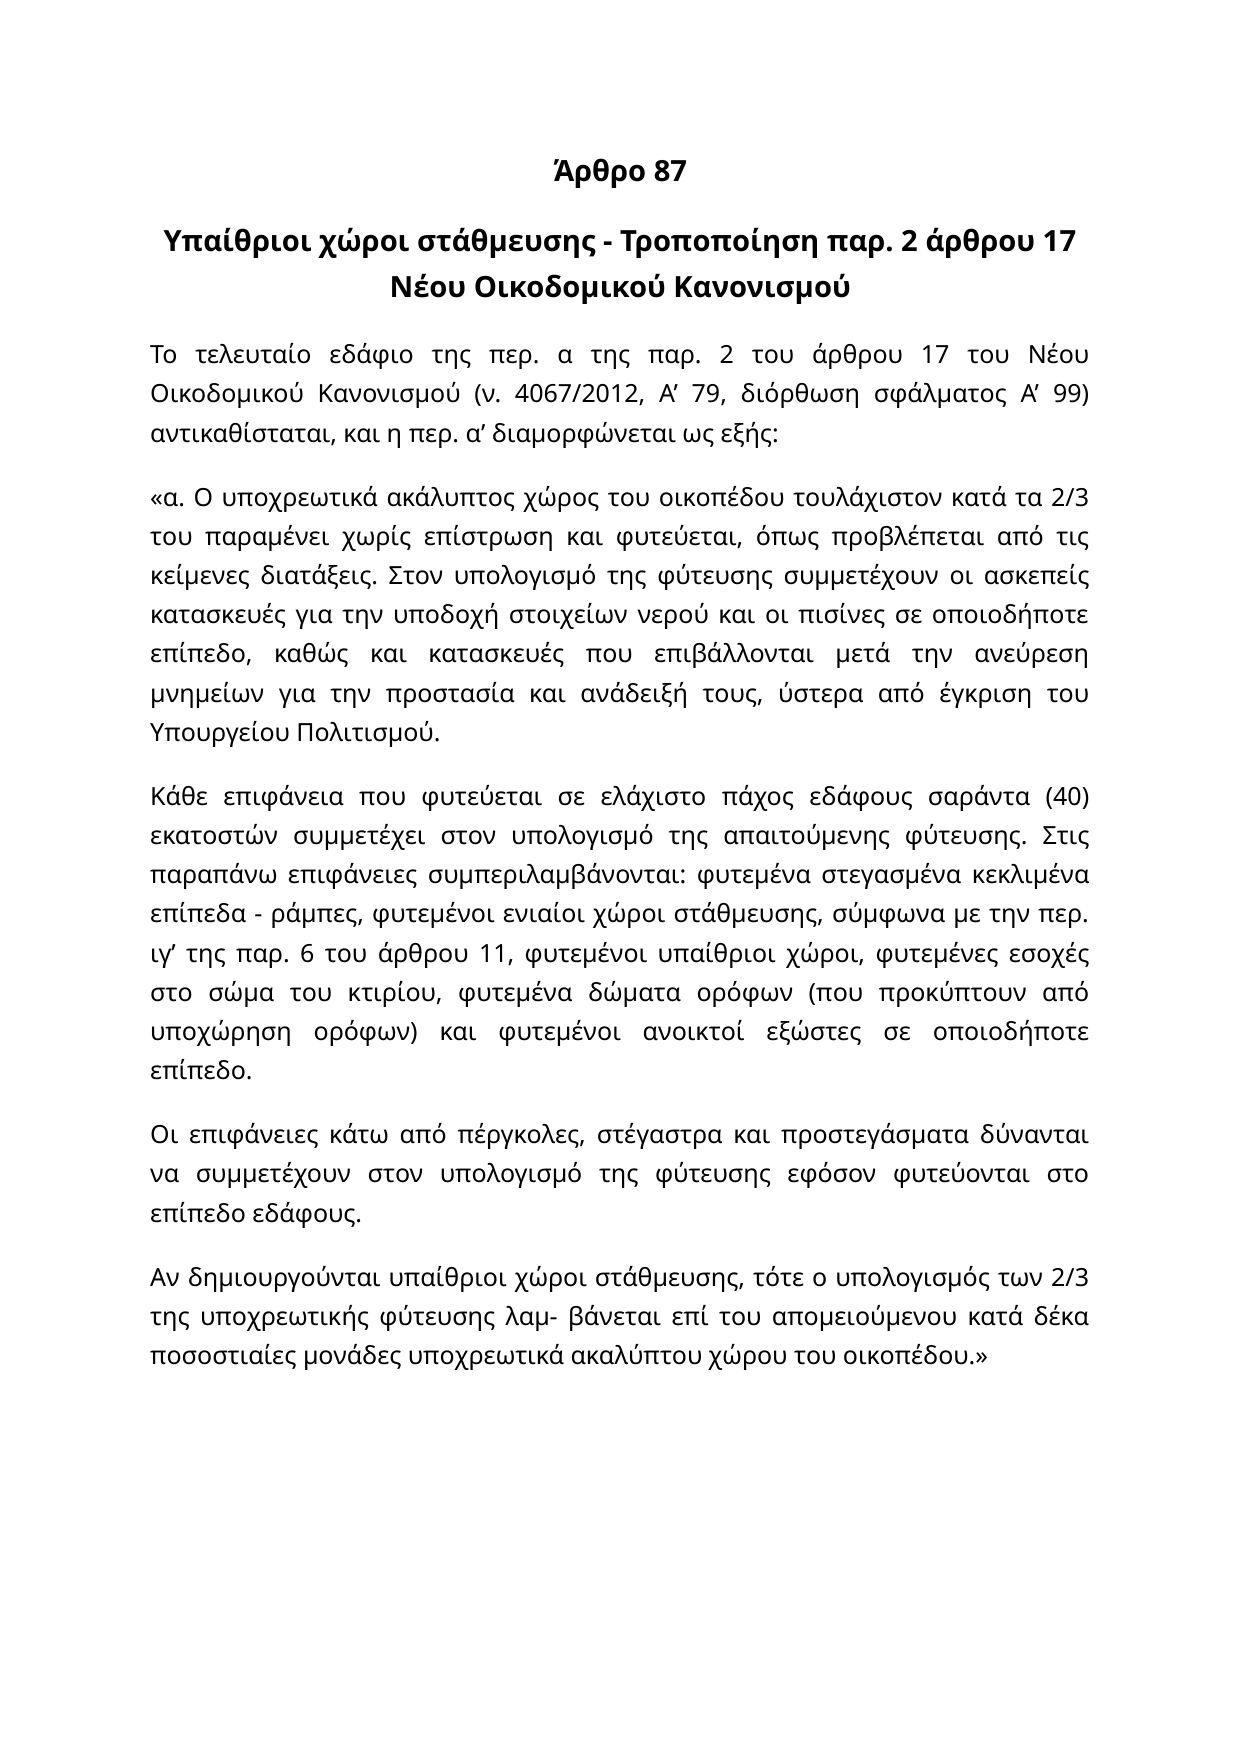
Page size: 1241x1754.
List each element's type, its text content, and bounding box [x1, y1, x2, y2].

subtitle Υπαίθριοι χώροι στάθμευσης - Τροποποίηση παρ. 2 άρθρου 17 Νέου Οικοδομικού Κανονισμού [150, 221, 1090, 306]
text Κάθε επιφάνεια που φυτεύεται σε ελάχιστο πάχος εδάφους σαράντα (40) εκατοστών συμμετέχει στον υπολογισμό της απαιτούμενης φύτευσης. Στις παραπάνω επιφάνειες συμπεριλαμβάνονται: φυτεμένα στεγασμένα κεκλιμένα επίπεδα - ράμπες, φυτεμένοι ενιαίοι χώροι στάθμευσης, σύμφωνα με την περ. ιγ’ της παρ. 6 του άρθρου 11, φυτεμένοι υπαίθριοι χώροι, φυτεμένες εσοχές στο σώμα του κτιρίου, φυτεμένα δώματα ορόφων (που προκύπτουν από υποχώρηση ορόφων) και φυτεμένοι ανοικτοί εξώστες σε οποιοδήποτε επίπεδο. [150, 778, 1090, 1087]
text Οι επιφάνειες κάτω από πέργκολες, στέγαστρα και προστεγάσματα δύνανται να συμμετέχουν στον υπολογισμό της φύτευσης εφόσον φυτεύονται στο επίπεδο εδάφους. [150, 1117, 1090, 1229]
text «α. Ο υποχρεωτικά ακάλυπτος χώρος του οικοπέδου τουλάχιστον κατά τα 2/3 του παραμένει χωρίς επίστρωση και φυτεύεται, όπως προβλέπεται από τις κείμενες διατάξεις. Στον υπολογισμό της φύτευσης συμμετέχουν οι ασκεπείς κατασκευές για την υποδοχή στοιχείων νερού και οι πισίνες σε οποιοδήποτε επίπεδο, καθώς και κατασκευές που επιβάλλονται μετά την ανεύρεση μνημείων για την προστασία και ανάδειξή τους, ύστερα από έγκριση του Υπουργείου Πολιτισμού. [150, 479, 1090, 748]
text Το τελευταίο εδάφιο της περ. α της παρ. 2 του άρθρου 17 του Νέου Οικοδομικού Κανονισμού (ν. 4067/2012, Α’ 79, διόρθωση σφάλματος Α’ 99) αντικαθίσταται, και η περ. α’ διαμορφώνεται ως εξής: [150, 337, 1090, 449]
text Αν δημιουργούνται υπαίθριοι χώροι στάθμευσης, τότε ο υπολογισμός των 2/3 της υποχρεωτικής φύτευσης λαμ- βάνεται επί του απομειούμενου κατά δέκα ποσοστιαίες μονάδες υποχρεωτικά ακαλύπτου χώρου του οικοπέδου.» [150, 1259, 1090, 1372]
subtitle Άρθρο 87 [150, 150, 1090, 190]
